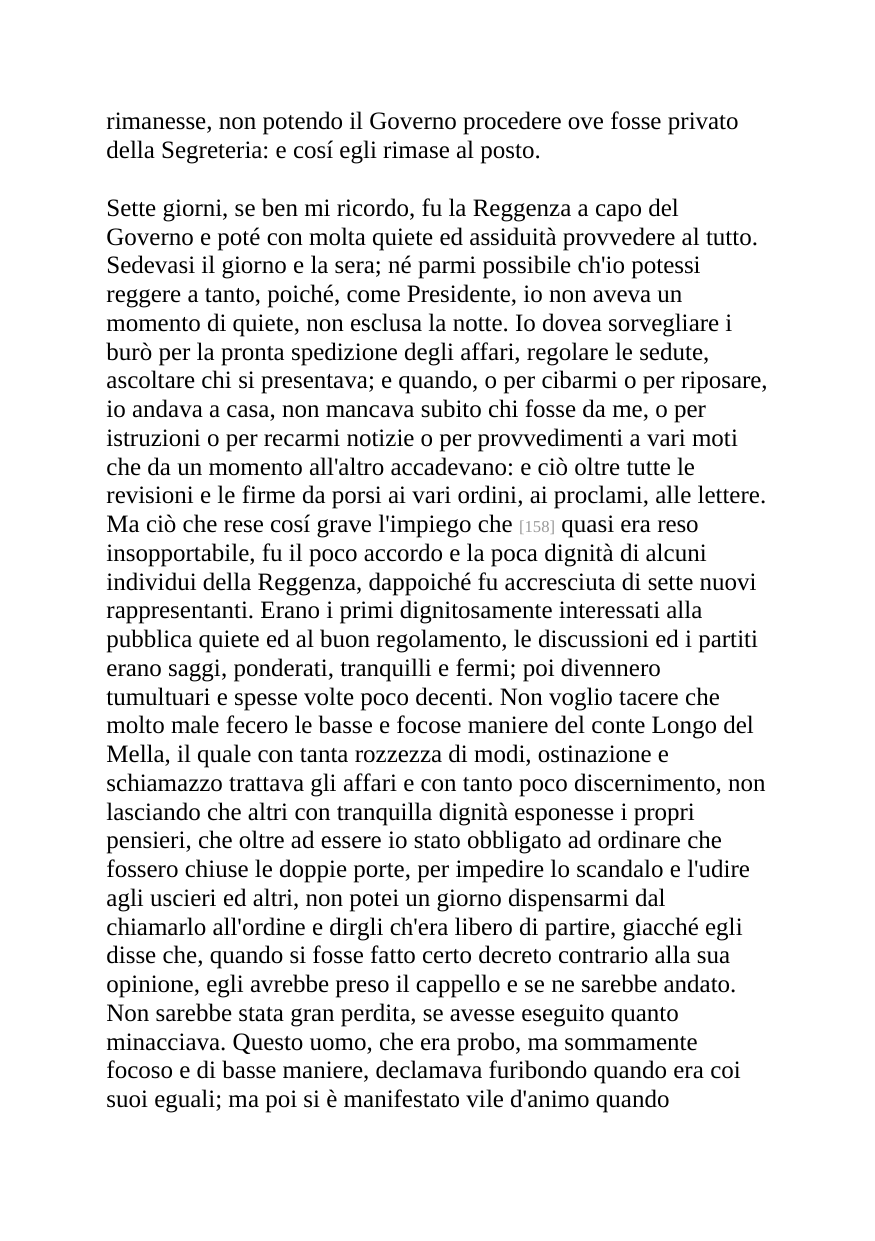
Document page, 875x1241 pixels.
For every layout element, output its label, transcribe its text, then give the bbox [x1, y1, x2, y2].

text rimanesse, non potendo il Governo procedere ove fosse privato della Segreteria: e cosí egli rimase al posto. [106, 106, 768, 164]
text Sette giorni, se ben mi ricordo, fu la Reggenza a capo del Governo e poté con molta quiete ed assiduità provvedere al tutto. Sedevasi il giorno e la sera; né parmi possibile ch'io potessi reggere a tanto, poiché, come Presidente, io non aveva un momento di quiete, non esclusa la notte. Io dovea sorvegliare i burò per la pronta spedizione degli affari, regolare le sedute, ascoltare chi si presentava; e quando, o per cibarmi o per riposare, io andava a casa, non mancava subito chi fosse da me, o per istruzioni o per recarmi notizie o per provvedimenti a vari moti che da un momento all'altro accadevano: e ciò oltre tutte le revisioni e le firme da porsi ai vari ordini, ai proclami, alle lettere. Ma ciò che rese cosí grave l'impiego che [158] quasi era reso insopportabile, fu il poco accordo e la poca dignità di alcuni individui della Reggenza, dappoiché fu accresciuta di sette nuovi rappresentanti. Erano i primi dignitosamente interessati alla pubblica quiete ed al buon regolamento, le discussioni ed i partiti erano saggi, ponderati, tranquilli e fermi; poi divennero tumultuari e spesse volte poco decenti. Non voglio tacere che molto male fecero le basse e focose maniere del conte Longo del Mella, il quale con tanta rozzezza di modi, ostinazione e schiamazzo trattava gli affari e con tanto poco discernimento, non lasciando che altri con tranquilla dignità esponesse i propri pensieri, che oltre ad essere io stato obbligato ad ordinare che fossero chiuse le doppie porte, per impedire lo scandalo e l'udire agli uscieri ed altri, non potei un giorno dispensarmi dal chiamarlo all'ordine e dirgli ch'era libero di partire, giacché egli disse che, quando si fosse fatto certo decreto contrario alla sua opinione, egli avrebbe preso il cappello e se ne sarebbe andato. Non sarebbe stata gran perdita, se avesse eseguito quanto minacciava. Questo uomo, che era probo, ma sommamente focoso e di basse maniere, declamava furibondo quando era coi suoi eguali; ma poi si è manifestato vile d'animo quando [106, 193, 768, 1113]
